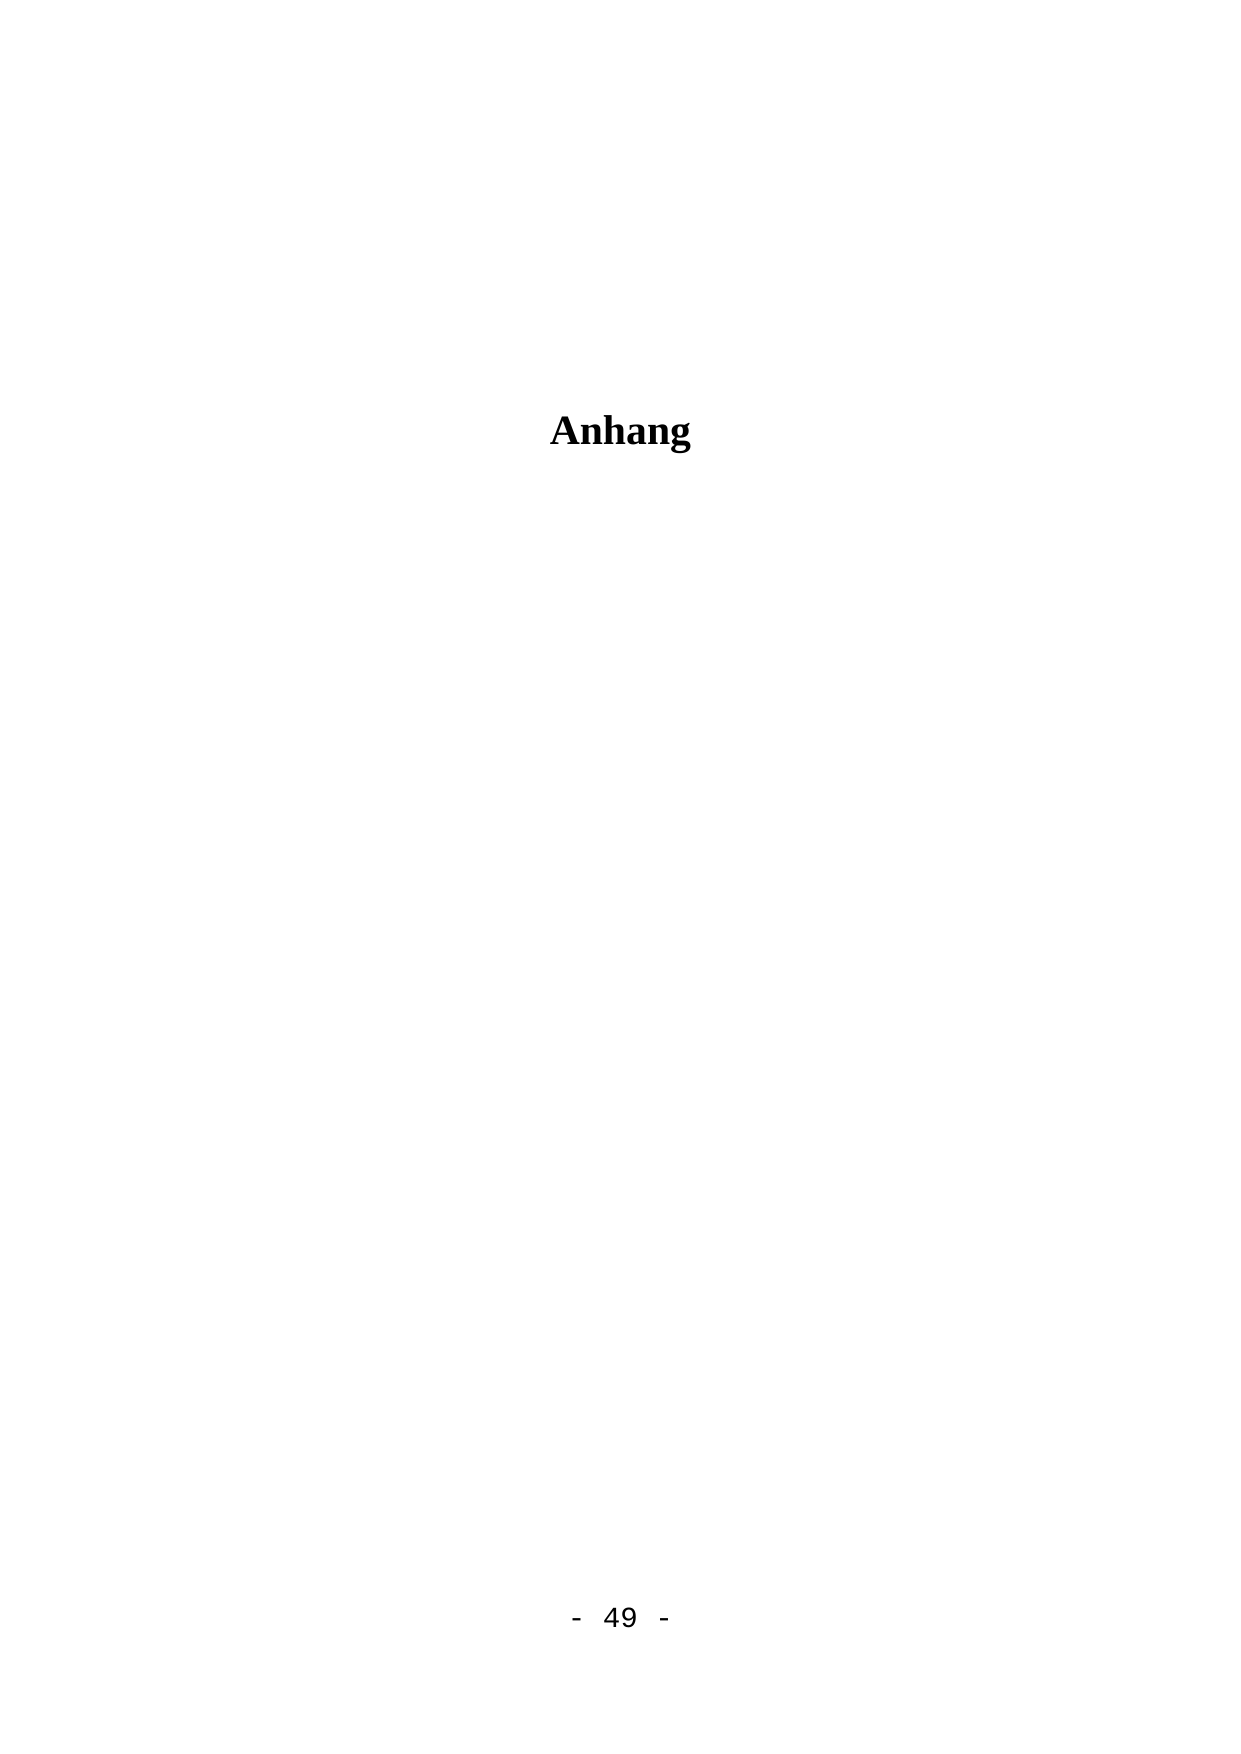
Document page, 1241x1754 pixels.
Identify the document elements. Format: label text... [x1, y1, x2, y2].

text Anhang [118, 406, 1122, 453]
